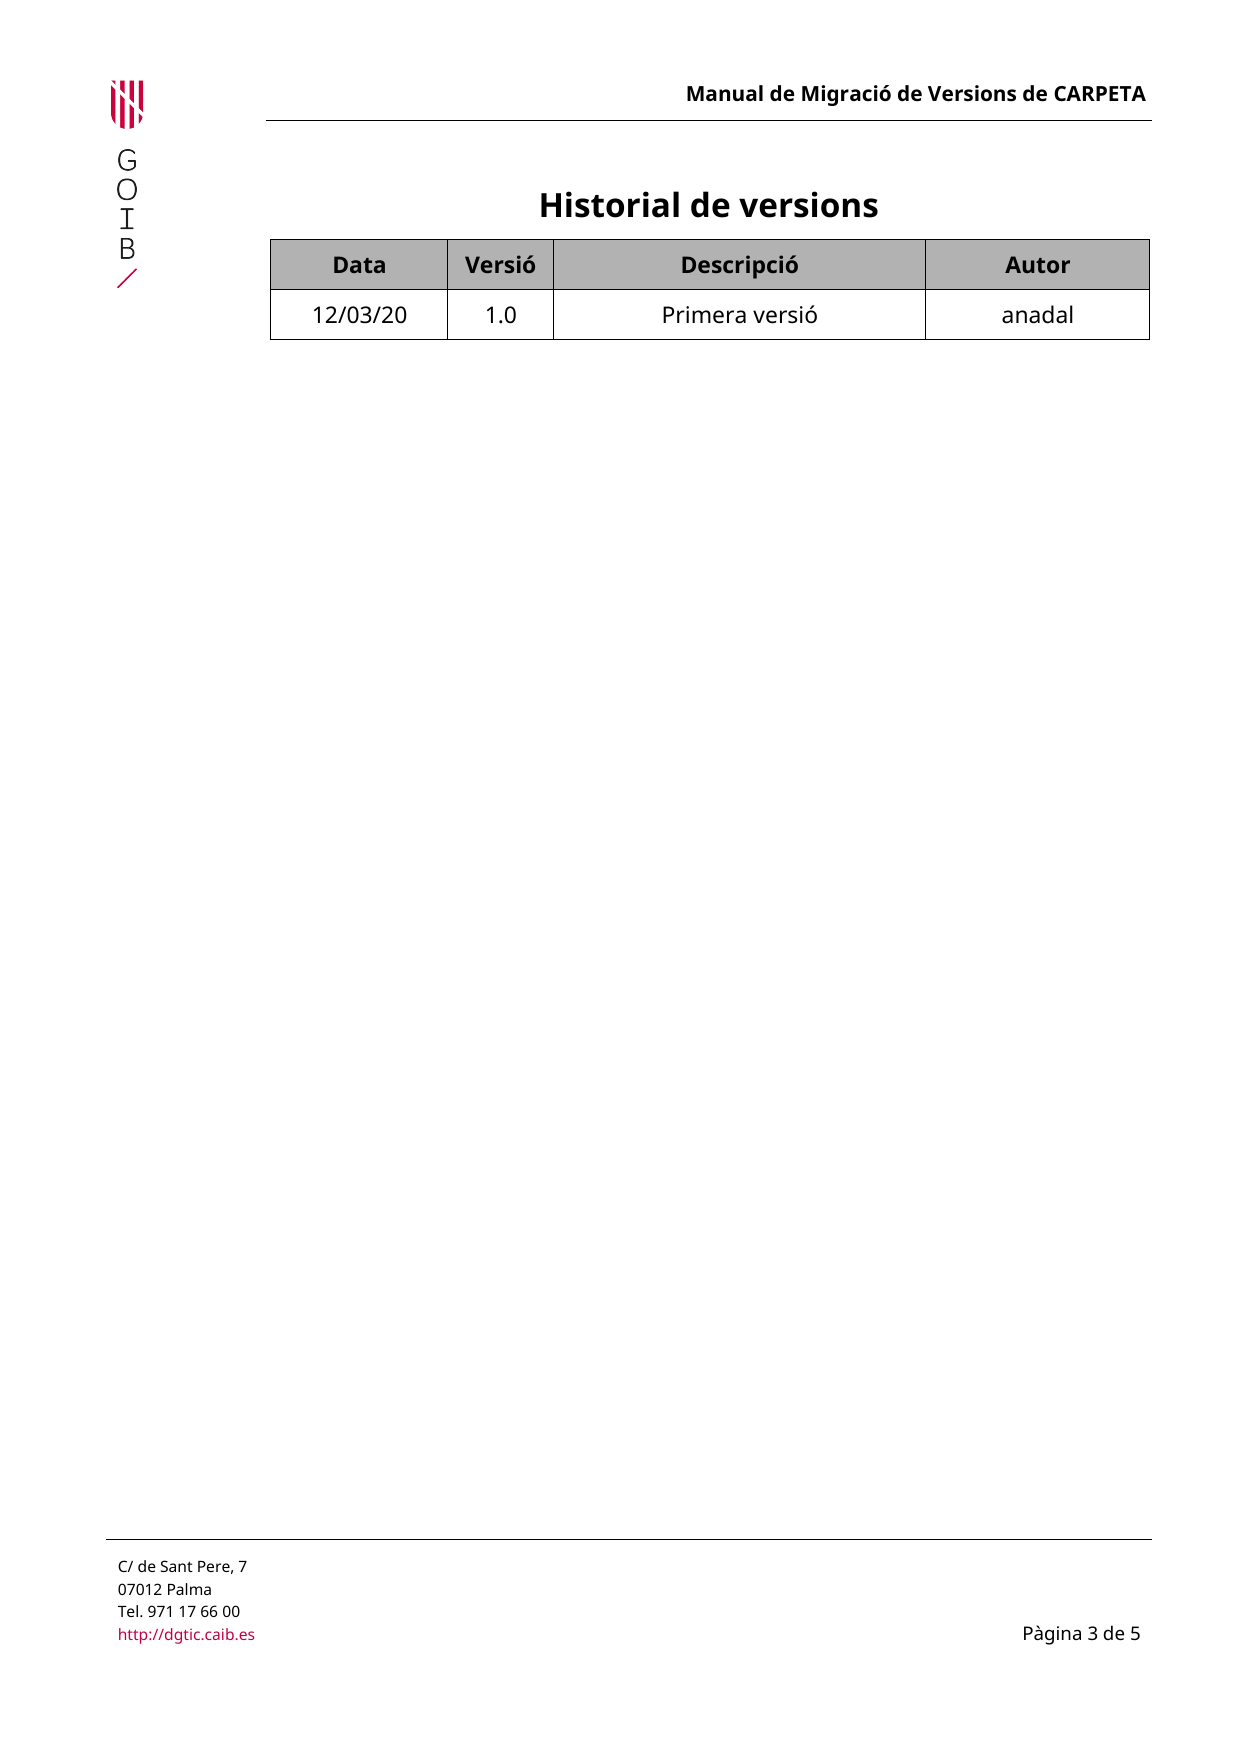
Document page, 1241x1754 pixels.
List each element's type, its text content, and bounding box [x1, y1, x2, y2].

table_cell Primera versió [554, 290, 925, 339]
table_header Data [271, 240, 447, 289]
table_header Versió [448, 240, 553, 289]
table_cell 1.0 [448, 290, 553, 339]
picture [82, 57, 172, 319]
table_header Autor [926, 240, 1149, 289]
subtitle Historial de versions [266, 181, 1152, 227]
table_cell 03/12/20 [271, 290, 447, 339]
table_header Descripció [554, 240, 925, 289]
table_cell anadal [926, 290, 1149, 339]
